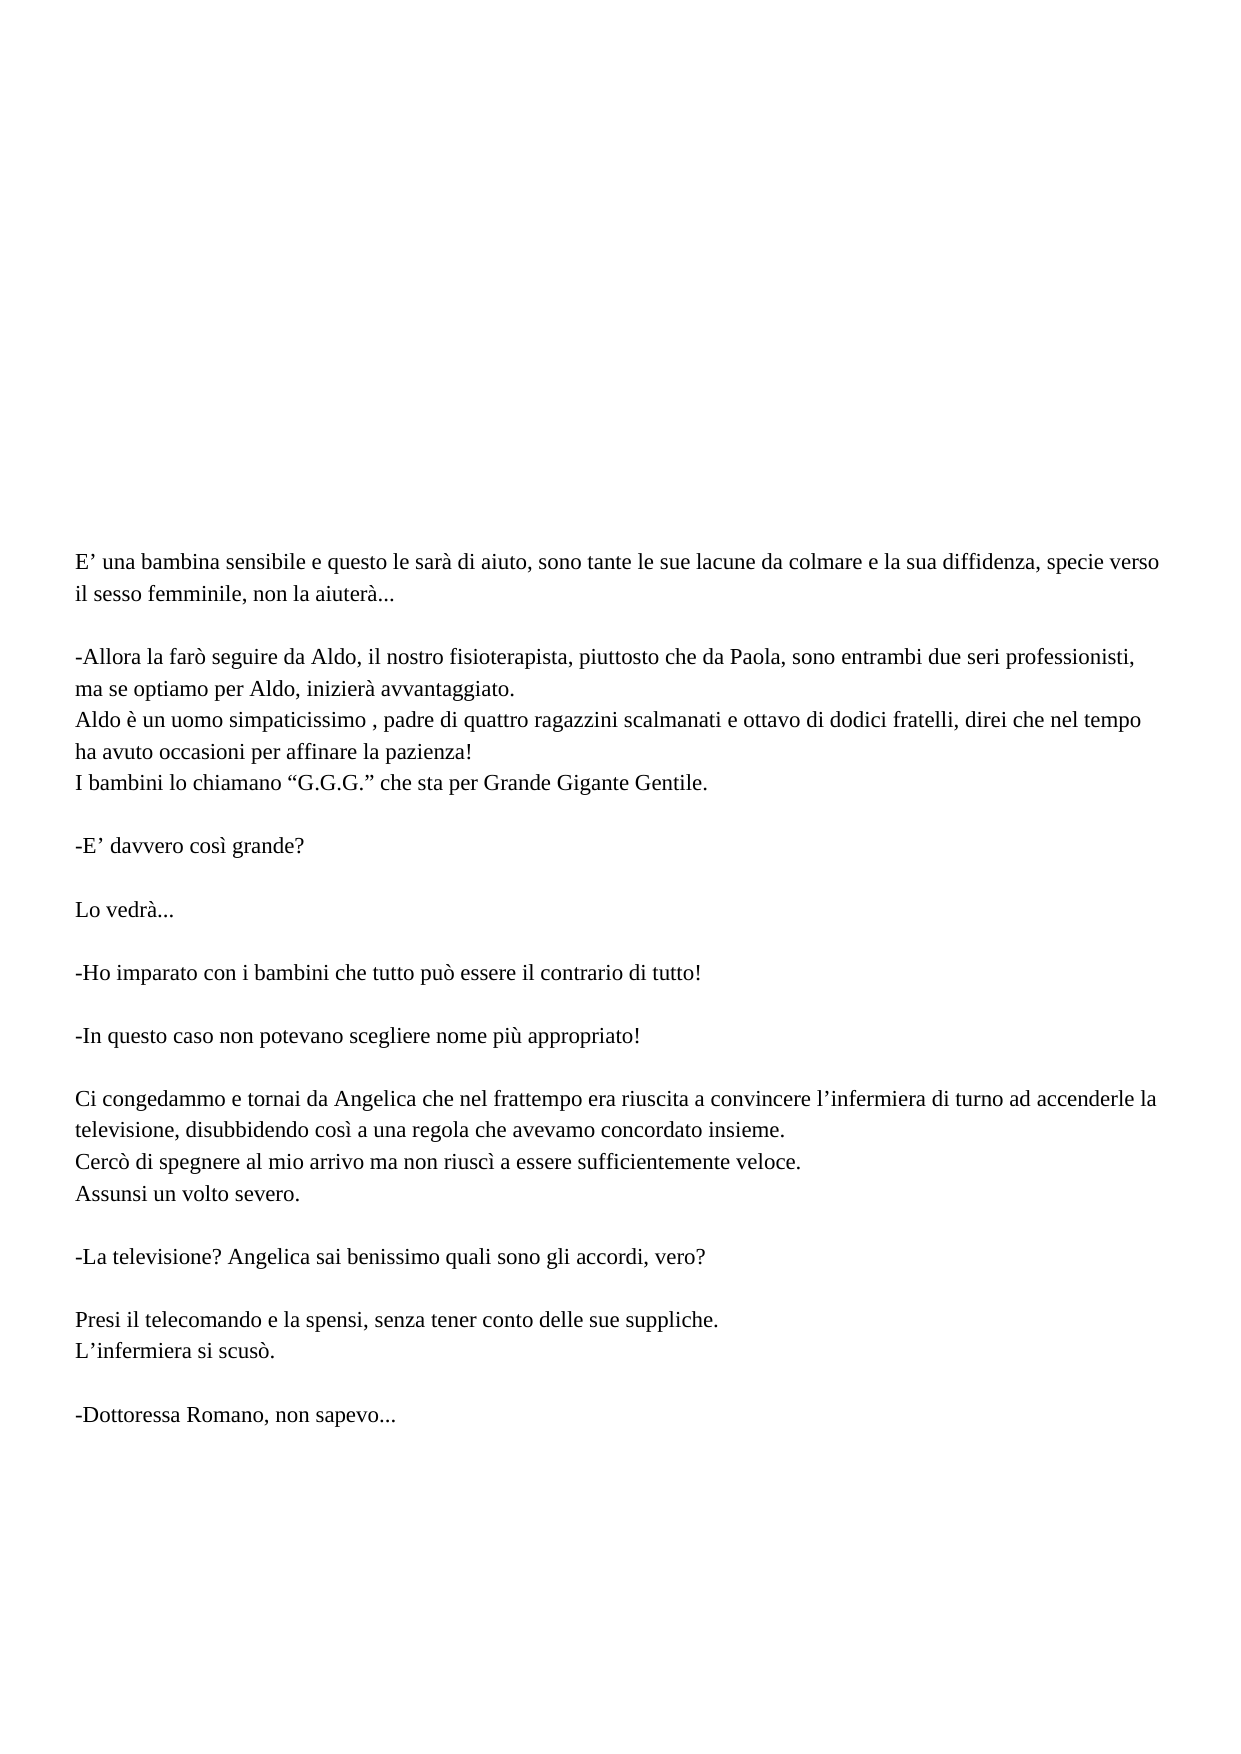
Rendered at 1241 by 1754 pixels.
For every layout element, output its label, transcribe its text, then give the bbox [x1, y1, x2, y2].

text Aldo è un uomo simpaticissimo , padre di quattro ragazzini scalmanati e ottavo di dodici fratelli, direi che nel tempo ha avuto occasioni per affinare la pazienza! [75, 706, 1165, 764]
text Cercò di spegnere al mio arrivo ma non riuscì a essere sufficientemente veloce. [75, 1148, 1165, 1174]
text -In questo caso non potevano scegliere nome più appropriato! [75, 1022, 1165, 1048]
text Ci congedammo e tornai da Angelica che nel frattempo era riuscita a convincere l’infermiera di turno ad accenderle la televisione, disubbidendo così a una regola che avevamo concordato insieme. [75, 1085, 1165, 1143]
text I bambini lo chiamano “G.G.G.” che sta per Grande Gigante Gentile. [75, 769, 1165, 796]
text -Ho imparato con i bambini che tutto può essere il contrario di tutto! [75, 959, 1165, 985]
text -Dottoressa Romano, non sapevo... [75, 1401, 1165, 1427]
text -Allora la farò seguire da Aldo, il nostro fisioterapista, piuttosto che da Paola, sono entrambi due seri professionisti, ma se optiamo per Aldo, inizierà avvantaggiato. [75, 643, 1165, 701]
text Assunsi un volto severo. [75, 1180, 1165, 1206]
text -E’ davvero così grande? [75, 832, 1165, 859]
text L’infermiera si scusò. [75, 1337, 1165, 1364]
text Lo vedrà... [75, 896, 1165, 922]
text E’ una bambina sensibile e questo le sarà di aiuto, sono tante le sue lacune da colmare e la sua diffidenza, specie verso il sesso femminile, non la aiuterà... [75, 548, 1165, 606]
text Presi il telecomando e la spensi, senza tener conto delle sue suppliche. [75, 1306, 1165, 1332]
text -La televisione? Angelica sai benissimo quali sono gli accordi, vero? [75, 1243, 1165, 1269]
